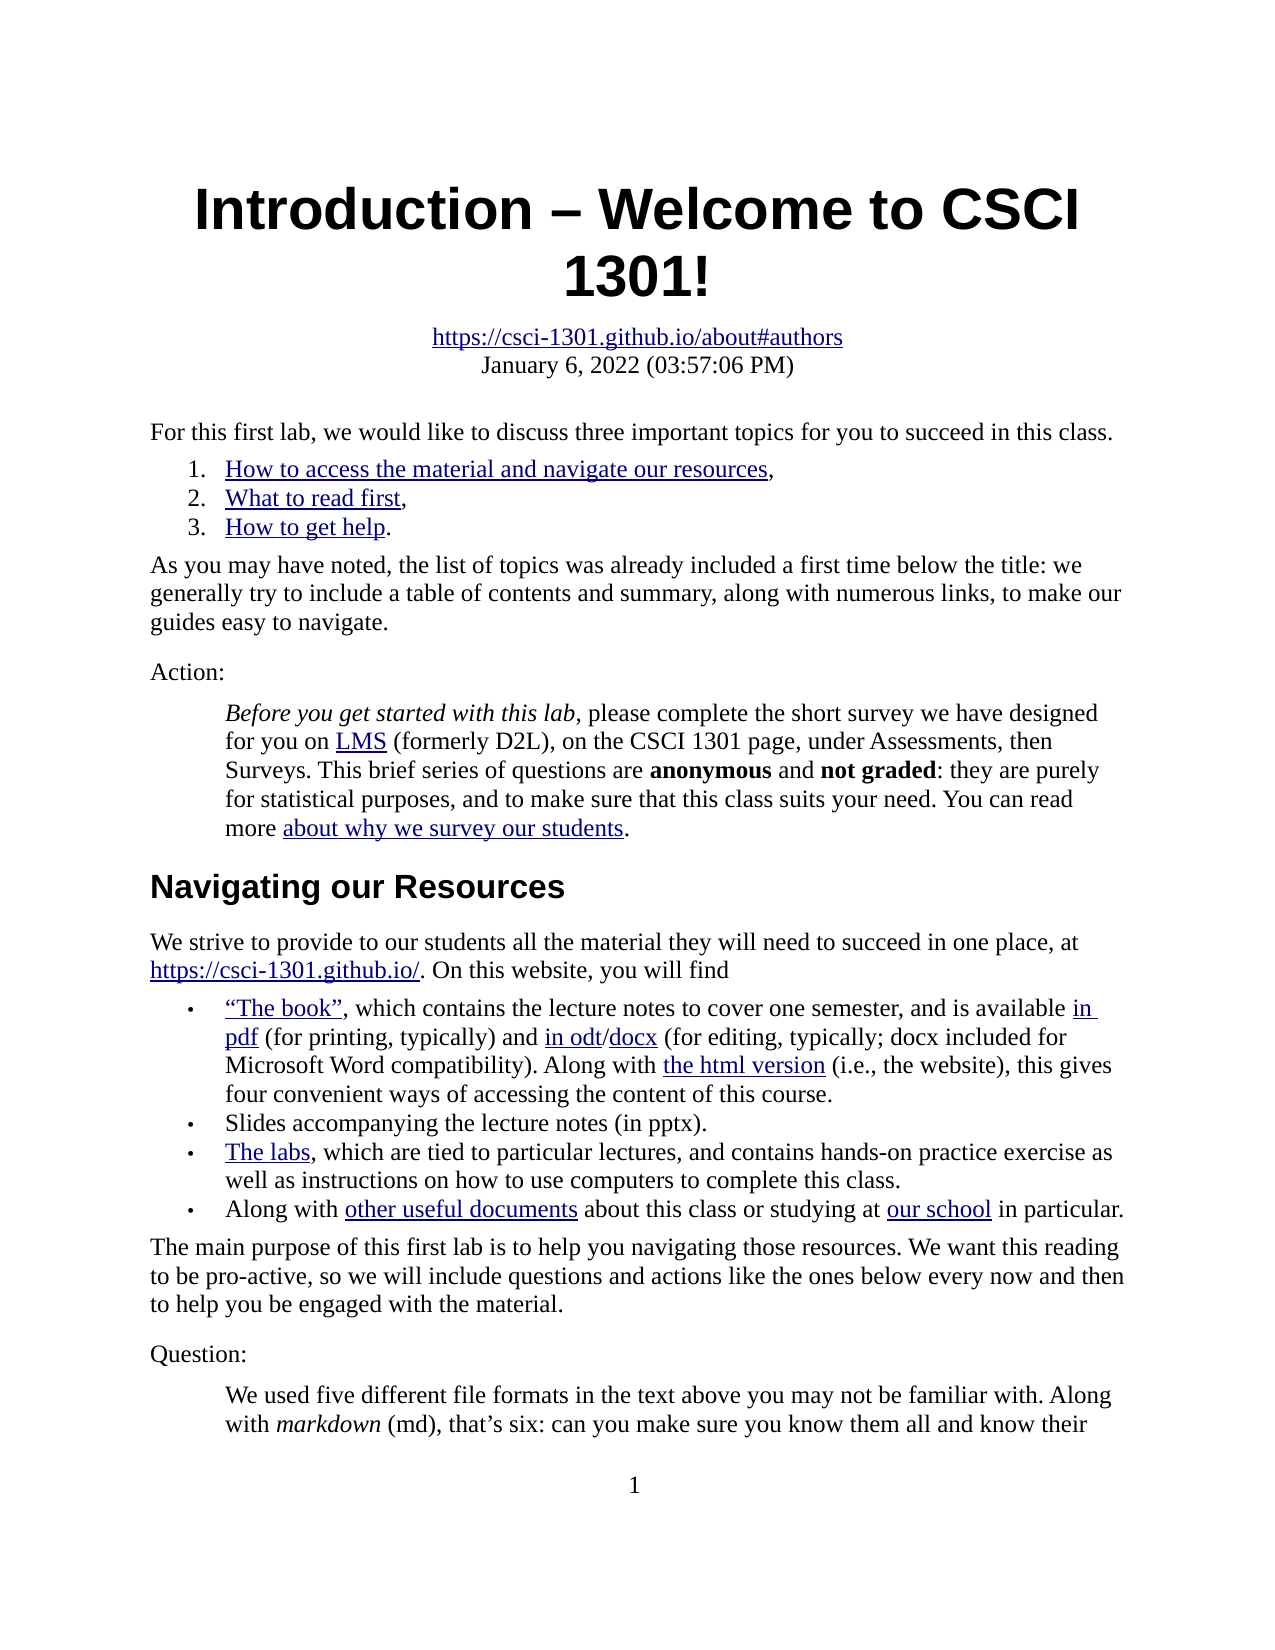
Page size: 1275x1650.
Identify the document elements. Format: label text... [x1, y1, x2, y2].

list What to read first, [187, 483, 1125, 512]
text Before you get started with this lab, please complete the short survey we have designed for you on LMS (formerly D2L), on the CSCI 1301 page, under Assessments, then Surveys. This brief series of questions are anonymous and not graded: they are purely for statistical purposes, and to make sure that this class suits your need. You can read more about why we survey our students. [225, 698, 1125, 841]
title Introduction – Welcome to CSCI 1301! [150, 175, 1125, 309]
text As you may have noted, the list of topics was already included a first time below the title: we generally try to include a table of contents and summary, along with numerous links, to make our guides easy to navigate. [150, 550, 1125, 636]
list The labs, which are tied to particular lectures, and contains hands-on practice exercise as well as instructions on how to use computers to complete this class. [187, 1137, 1125, 1194]
list How to get help. [187, 512, 1125, 541]
list Slides accompanying the lecture notes (in pptx). [187, 1108, 1125, 1137]
list Along with other useful documents about this class or studying at our school in particular. [187, 1194, 1125, 1223]
text The main purpose of this first lab is to help you navigating those resources. We want this reading to be pro-active, so we will include questions and actions like the ones below every now and then to help you be engaged with the material. [150, 1232, 1125, 1318]
text Action: [150, 657, 1125, 686]
text We strive to provide to our students all the material they will need to succeed in one place, at https://csci-1301.github.io/. On this website, you will find [150, 927, 1125, 984]
text January 6, 2022 (03:57:06 PM) [150, 350, 1125, 379]
list “The book”, which contains the lecture notes to cover one semester, and is available in pdf (for printing, typically) and in odt/docx (for editing, typically; docx included for Microsoft Word compatibility). Along with the html version (i.e., the website), this gives four convenient ways of accessing the content of this course. [187, 993, 1125, 1108]
text We used five different file formats in the text above you may not be familiar with. Along with markdown (md), that’s six: can you make sure you know them all and know their [225, 1380, 1125, 1437]
text For this first lab, we would like to discuss three important topics for you to succeed in this class. [150, 417, 1125, 446]
list How to access the material and navigate our resources, [187, 454, 1125, 483]
subtitle Navigating our Resources [150, 866, 1125, 905]
text Question: [150, 1339, 1125, 1368]
text https://csci-1301.github.io/about#authors [150, 322, 1125, 350]
